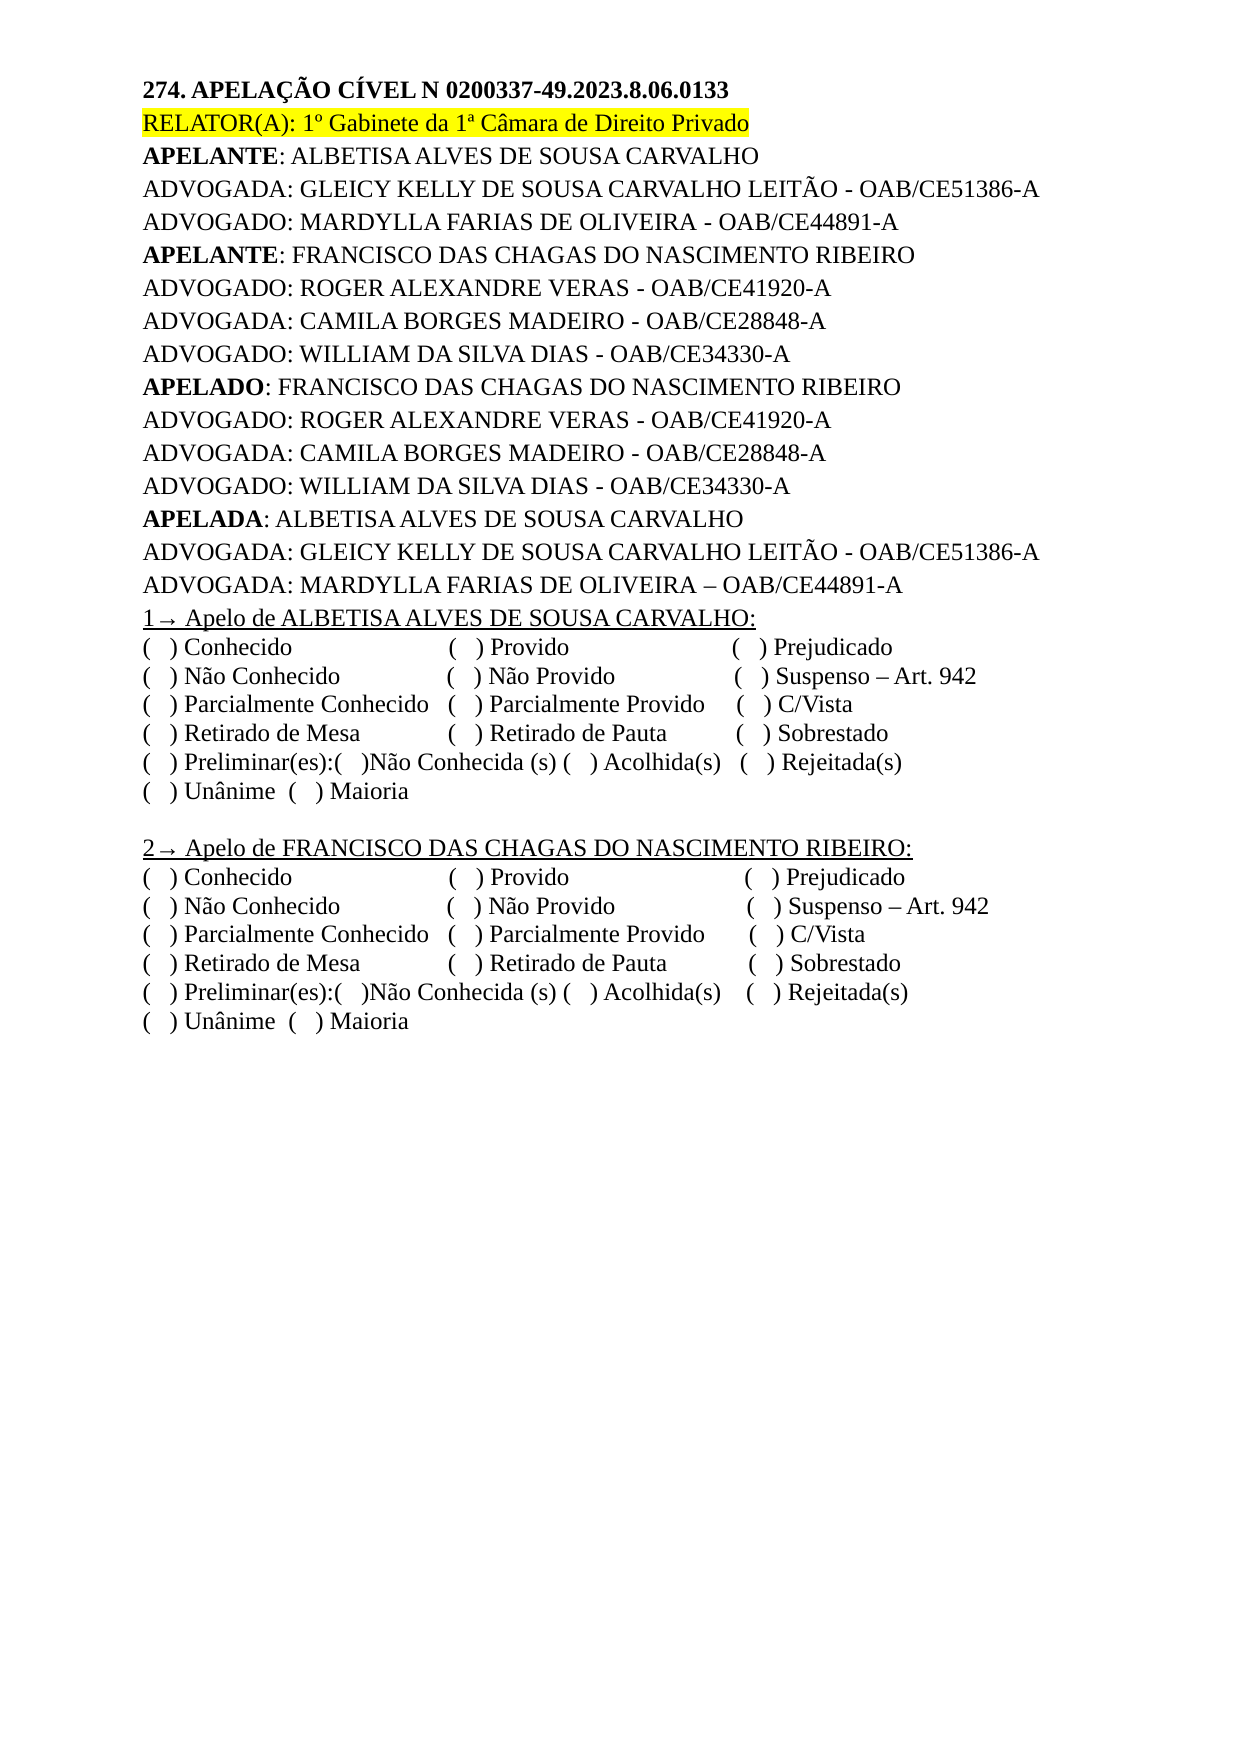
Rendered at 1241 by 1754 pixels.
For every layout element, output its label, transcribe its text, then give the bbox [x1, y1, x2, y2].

text ( ) Preliminar(es):( )Não Conhecida (s) ( ) Acolhida(s) ( ) Rejeitada(s) [142, 977, 1158, 1006]
text ( ) Parcialmente Conhecido ( ) Parcialmente Provido ( ) C/Vista [142, 689, 1158, 718]
text ( ) Retirado de Mesa ( ) Retirado de Pauta ( ) Sobrestado [142, 948, 1158, 977]
text ( ) Não Conhecido ( ) Não Provido ( ) Suspenso – Art. 942 [142, 661, 1158, 689]
text ( ) Retirado de Mesa ( ) Retirado de Pauta ( ) Sobrestado [142, 718, 1158, 747]
text ( ) Conhecido ( ) Provido ( ) Prejudicado [142, 632, 1141, 661]
text 2→ Apelo de FRANCISCO DAS CHAGAS DO NASCIMENTO RIBEIRO: [142, 833, 1141, 862]
text 1→ Apelo de ALBETISA ALVES DE SOUSA CARVALHO: [142, 603, 1141, 632]
text ( ) Preliminar(es):( )Não Conhecida (s) ( ) Acolhida(s) ( ) Rejeitada(s) [142, 747, 1158, 776]
text ( ) Unânime ( ) Maioria [142, 776, 1158, 804]
text ( ) Unânime ( ) Maioria [142, 1006, 1141, 1101]
text ( ) Não Conhecido ( ) Não Provido ( ) Suspenso – Art. 942 [142, 891, 1158, 919]
text ( ) Parcialmente Conhecido ( ) Parcialmente Provido ( ) C/Vista [142, 919, 1158, 948]
text ( ) Conhecido ( ) Provido ( ) Prejudicado [142, 862, 1141, 891]
text 274. APELAÇÃO CÍVEL N 0200337-49.2023.8.06.0133 RELATOR(A): 1º Gabinete da 1ª Câmara de Direito Privado APELANTE: ALBETISA ALVES DE SOUSA CARVALHO ADVOGADA: GLEICY KELLY DE SOUSA CARVALHO LEITÃO - OAB/CE51386-A ADVOGADO: MARDYLLA FARIAS DE OLIVEIRA - OAB/CE44891-A APELANTE: FRANCISCO DAS CHAGAS DO NASCIMENTO RIBEIRO ADVOGADO: ROGER ALEXANDRE VERAS - OAB/CE41920-A ADVOGADA: CAMILA BORGES MADEIRO - OAB/CE28848-A ADVOGADO: WILLIAM DA SILVA DIAS - OAB/CE34330-A APELADO: FRANCISCO DAS CHAGAS DO NASCIMENTO RIBEIRO ADVOGADO: ROGER ALEXANDRE VERAS - OAB/CE41920-A ADVOGADA: CAMILA BORGES MADEIRO - OAB/CE28848-A ADVOGADO: WILLIAM DA SILVA DIAS - OAB/CE34330-A APELADA: ALBETISA ALVES DE SOUSA CARVALHO ADVOGADA: GLEICY KELLY DE SOUSA CARVALHO LEITÃO - OAB/CE51386-A ADVOGADA: MARDYLLA FARIAS DE OLIVEIRA – OAB/CE44891-A [142, 75, 1141, 599]
